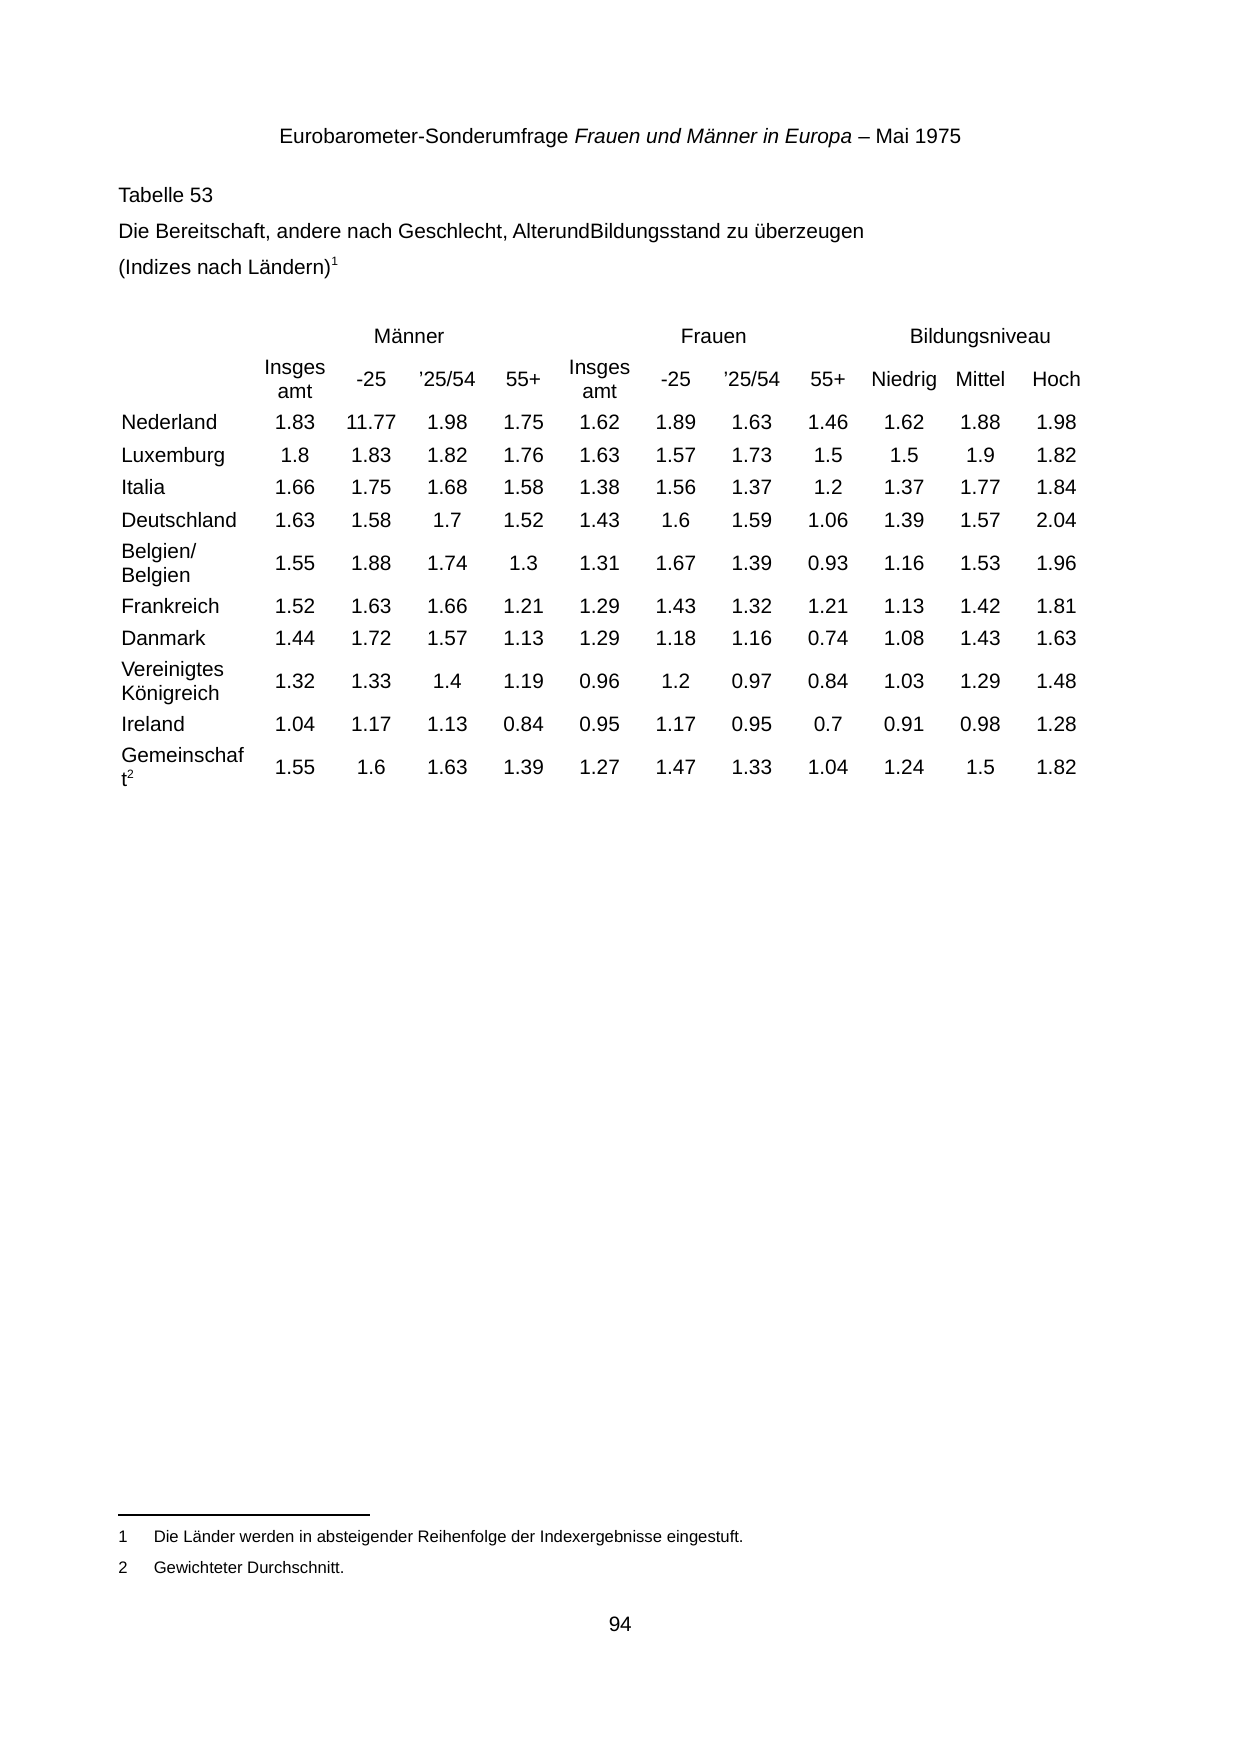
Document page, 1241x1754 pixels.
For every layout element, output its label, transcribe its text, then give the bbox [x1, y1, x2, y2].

table_cell 1,63 [561, 439, 637, 471]
table_cell Deutschland [118, 503, 257, 536]
table_cell 1,33 [333, 654, 409, 708]
table_cell 1,43 [561, 503, 637, 536]
table_cell 1,88 [333, 536, 409, 589]
table_cell 55+ [790, 352, 866, 406]
table_cell 1,42 [942, 589, 1018, 622]
text (Indizes nach Ländern) [118, 254, 1122, 278]
table_cell 1,2 [638, 654, 714, 708]
table_cell 1,27 [561, 740, 637, 794]
table_cell 1,83 [333, 439, 409, 471]
table_cell 1,89 [638, 406, 714, 438]
table_cell Hoch [1018, 352, 1094, 406]
table_cell 1,21 [790, 589, 866, 622]
table_header Frauen [561, 320, 866, 352]
table_cell 1,04 [790, 740, 866, 794]
table_cell ’25/54 [409, 352, 485, 406]
table_cell 1,6 [333, 740, 409, 794]
table_cell 1,98 [1018, 406, 1094, 438]
table_cell 1,17 [638, 708, 714, 740]
table_cell 2,04 [1018, 503, 1094, 536]
table_cell 1,39 [485, 740, 561, 794]
table_cell 1,32 [714, 589, 790, 622]
table_cell 1,52 [485, 503, 561, 536]
table_cell 1,62 [561, 406, 637, 438]
table_cell 1,17 [333, 708, 409, 740]
table_cell 1,83 [257, 406, 333, 438]
table_cell 1,72 [333, 622, 409, 654]
text Tabelle 53 [118, 183, 1122, 207]
table_cell 1,68 [409, 471, 485, 503]
table_cell Niedrig [866, 352, 942, 406]
table_cell 1,53 [942, 536, 1018, 589]
table_cell 1,82 [1018, 439, 1094, 471]
table_cell Frankreich [118, 589, 257, 622]
table_cell 1,75 [485, 406, 561, 438]
table_cell 1,82 [409, 439, 485, 471]
table_cell 0,98 [942, 708, 1018, 740]
table_cell 1,16 [714, 622, 790, 654]
table_cell 1,77 [942, 471, 1018, 503]
table_cell 1,67 [638, 536, 714, 589]
table_cell 1,29 [942, 654, 1018, 708]
table_cell 1,3 [485, 536, 561, 589]
table_cell -25 [333, 352, 409, 406]
table_cell 1,96 [1018, 536, 1094, 589]
table_cell 0,7 [790, 708, 866, 740]
table_cell 0,95 [561, 708, 637, 740]
table_cell 1,98 [409, 406, 485, 438]
table_cell 1,5 [942, 740, 1018, 794]
table_cell 1,8 [257, 439, 333, 471]
table_cell 1,57 [409, 622, 485, 654]
table_cell 1,29 [561, 622, 637, 654]
table_cell 1,7 [409, 503, 485, 536]
table_cell 1,88 [942, 406, 1018, 438]
table_cell 1,74 [409, 536, 485, 589]
table_cell 1,9 [942, 439, 1018, 471]
table_cell 1,58 [485, 471, 561, 503]
table_cell 1,84 [1018, 471, 1094, 503]
table_cell 1,76 [485, 439, 561, 471]
table_cell 1,03 [866, 654, 942, 708]
table_cell 1,18 [638, 622, 714, 654]
table_cell Italia [118, 471, 257, 503]
table_cell 1,73 [714, 439, 790, 471]
table_cell -25 [638, 352, 714, 406]
table_cell 0,84 [485, 708, 561, 740]
table_cell 1,39 [714, 536, 790, 589]
table_cell Insgesamt [257, 352, 333, 406]
table_cell 1,13 [485, 622, 561, 654]
table_cell Nederland [118, 406, 257, 438]
table_cell 1,06 [790, 503, 866, 536]
table_cell Insgesamt [561, 352, 637, 406]
table_cell 1,24 [866, 740, 942, 794]
table_cell 1,48 [1018, 654, 1094, 708]
table_cell 1,38 [561, 471, 637, 503]
table_cell 1,04 [257, 708, 333, 740]
table_cell 1,4 [409, 654, 485, 708]
table_cell 1,16 [866, 536, 942, 589]
table_cell 1,57 [638, 439, 714, 471]
table_cell 0,84 [790, 654, 866, 708]
table_cell 1,08 [866, 622, 942, 654]
table_cell 1,37 [866, 471, 942, 503]
table_cell 1,63 [1018, 622, 1094, 654]
table_cell 1,57 [942, 503, 1018, 536]
table_cell 1,52 [257, 589, 333, 622]
table_cell 0,91 [866, 708, 942, 740]
table_cell 1,43 [942, 622, 1018, 654]
table_cell Gemeinschaft [118, 740, 257, 794]
table_cell 0,97 [714, 654, 790, 708]
table_cell 1,37 [714, 471, 790, 503]
table_cell 1,63 [257, 503, 333, 536]
table_cell 11,77 [333, 406, 409, 438]
table_cell 1,43 [638, 589, 714, 622]
table_cell [118, 352, 257, 406]
table_cell 1,63 [333, 589, 409, 622]
table_cell 1,55 [257, 740, 333, 794]
text Die Bereitschaft, andere nach Geschlecht, AlterundBildungsstand zu überzeugen [118, 219, 1122, 243]
table_cell 1,13 [866, 589, 942, 622]
table_cell Vereinigtes Königreich [118, 654, 257, 708]
table_cell 1,66 [257, 471, 333, 503]
table_cell 1,82 [1018, 740, 1094, 794]
table_cell 55+ [485, 352, 561, 406]
table_cell 1,31 [561, 536, 637, 589]
table_cell 1,59 [714, 503, 790, 536]
table_cell 1,56 [638, 471, 714, 503]
table_cell Mittel [942, 352, 1018, 406]
text Die Länder werden in absteigender Reihenfolge der Indexergebnisse eingestuft. [118, 1527, 1122, 1546]
table_cell 1,62 [866, 406, 942, 438]
table_cell Ireland [118, 708, 257, 740]
table_cell ’25/54 [714, 352, 790, 406]
table_cell 0,93 [790, 536, 866, 589]
table_cell 1,63 [714, 406, 790, 438]
table_cell 1,6 [638, 503, 714, 536]
table_header [118, 320, 257, 352]
table_cell Belgien/Belgien [118, 536, 257, 589]
table_cell Luxemburg [118, 439, 257, 471]
table_cell 1,2 [790, 471, 866, 503]
table_cell 1,46 [790, 406, 866, 438]
table_cell 1,44 [257, 622, 333, 654]
table_cell 1,19 [485, 654, 561, 708]
table_cell 1,5 [866, 439, 942, 471]
table_cell 0,74 [790, 622, 866, 654]
table_cell 1,75 [333, 471, 409, 503]
table_cell 1,32 [257, 654, 333, 708]
table_cell 0,95 [714, 708, 790, 740]
table_header Bildungsniveau [866, 320, 1094, 352]
table_cell 1,21 [485, 589, 561, 622]
table_cell 1,39 [866, 503, 942, 536]
table_cell 1,29 [561, 589, 637, 622]
table_cell 1,66 [409, 589, 485, 622]
table_cell 1,13 [409, 708, 485, 740]
table_cell 1,81 [1018, 589, 1094, 622]
table_cell 1,58 [333, 503, 409, 536]
table_cell 1,33 [714, 740, 790, 794]
table_header Männer [257, 320, 561, 352]
table_cell 1,28 [1018, 708, 1094, 740]
table_cell 0,96 [561, 654, 637, 708]
table_cell 1,47 [638, 740, 714, 794]
table_cell 1,63 [409, 740, 485, 794]
table_cell 1,5 [790, 439, 866, 471]
table_cell 1,55 [257, 536, 333, 589]
table_cell Danmark [118, 622, 257, 654]
